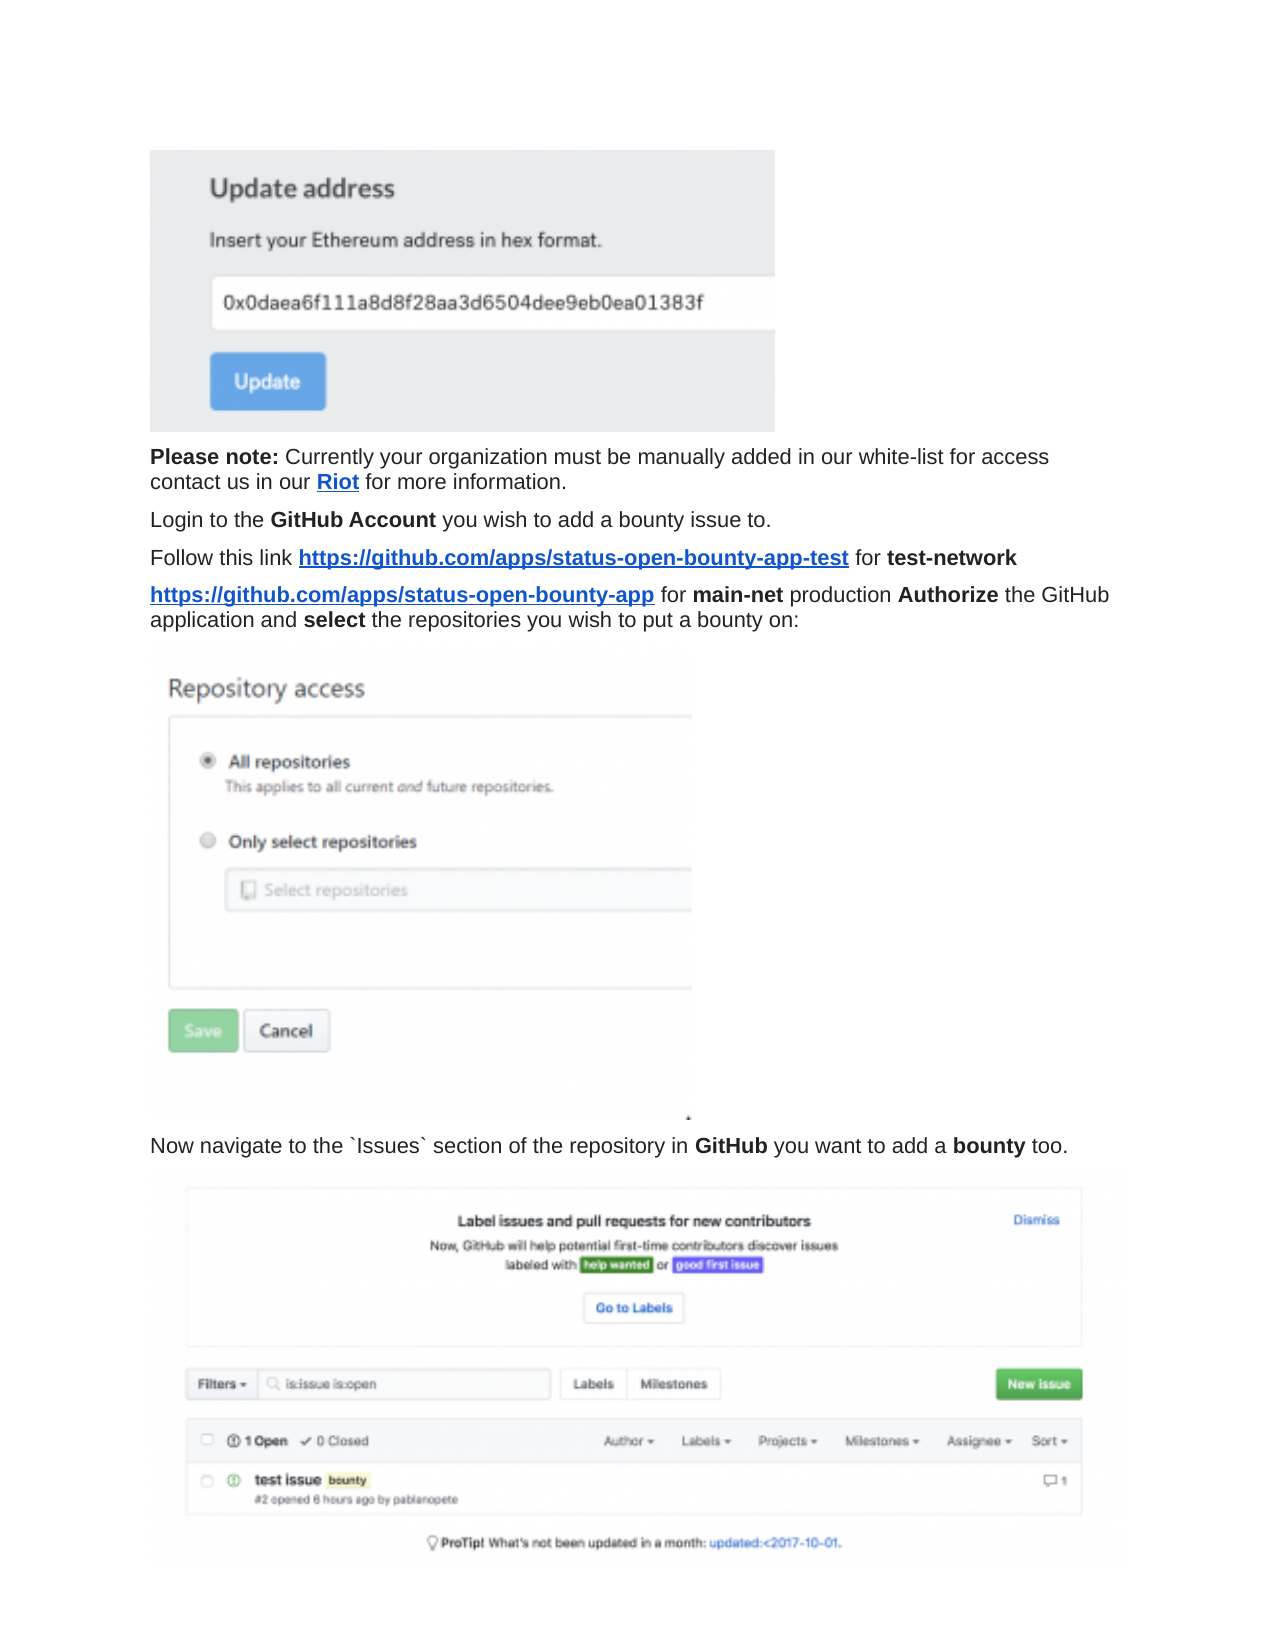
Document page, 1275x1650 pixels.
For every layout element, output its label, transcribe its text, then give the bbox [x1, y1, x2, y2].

text Follow this link https://github.com/apps/status-open-bounty-app-test for test-network [150, 544, 1125, 569]
picture [150, 1170, 1125, 1569]
text Please note: Currently your organization must be manually added in our white-list for access contact us in our Riot for more information. [150, 444, 1125, 494]
picture [150, 150, 775, 432]
text https://github.com/apps/status-open-bounty-app for main-net production Authorize the GitHub application and select the repositories you wish to put a bounty on: [150, 582, 1125, 632]
text Login to the GitHub Account you wish to add a bounty issue to. [150, 507, 1125, 532]
text Now navigate to the `Issues` section of the repository in GitHub you want to add a bounty too. [150, 1132, 1125, 1158]
picture [150, 645, 692, 1120]
